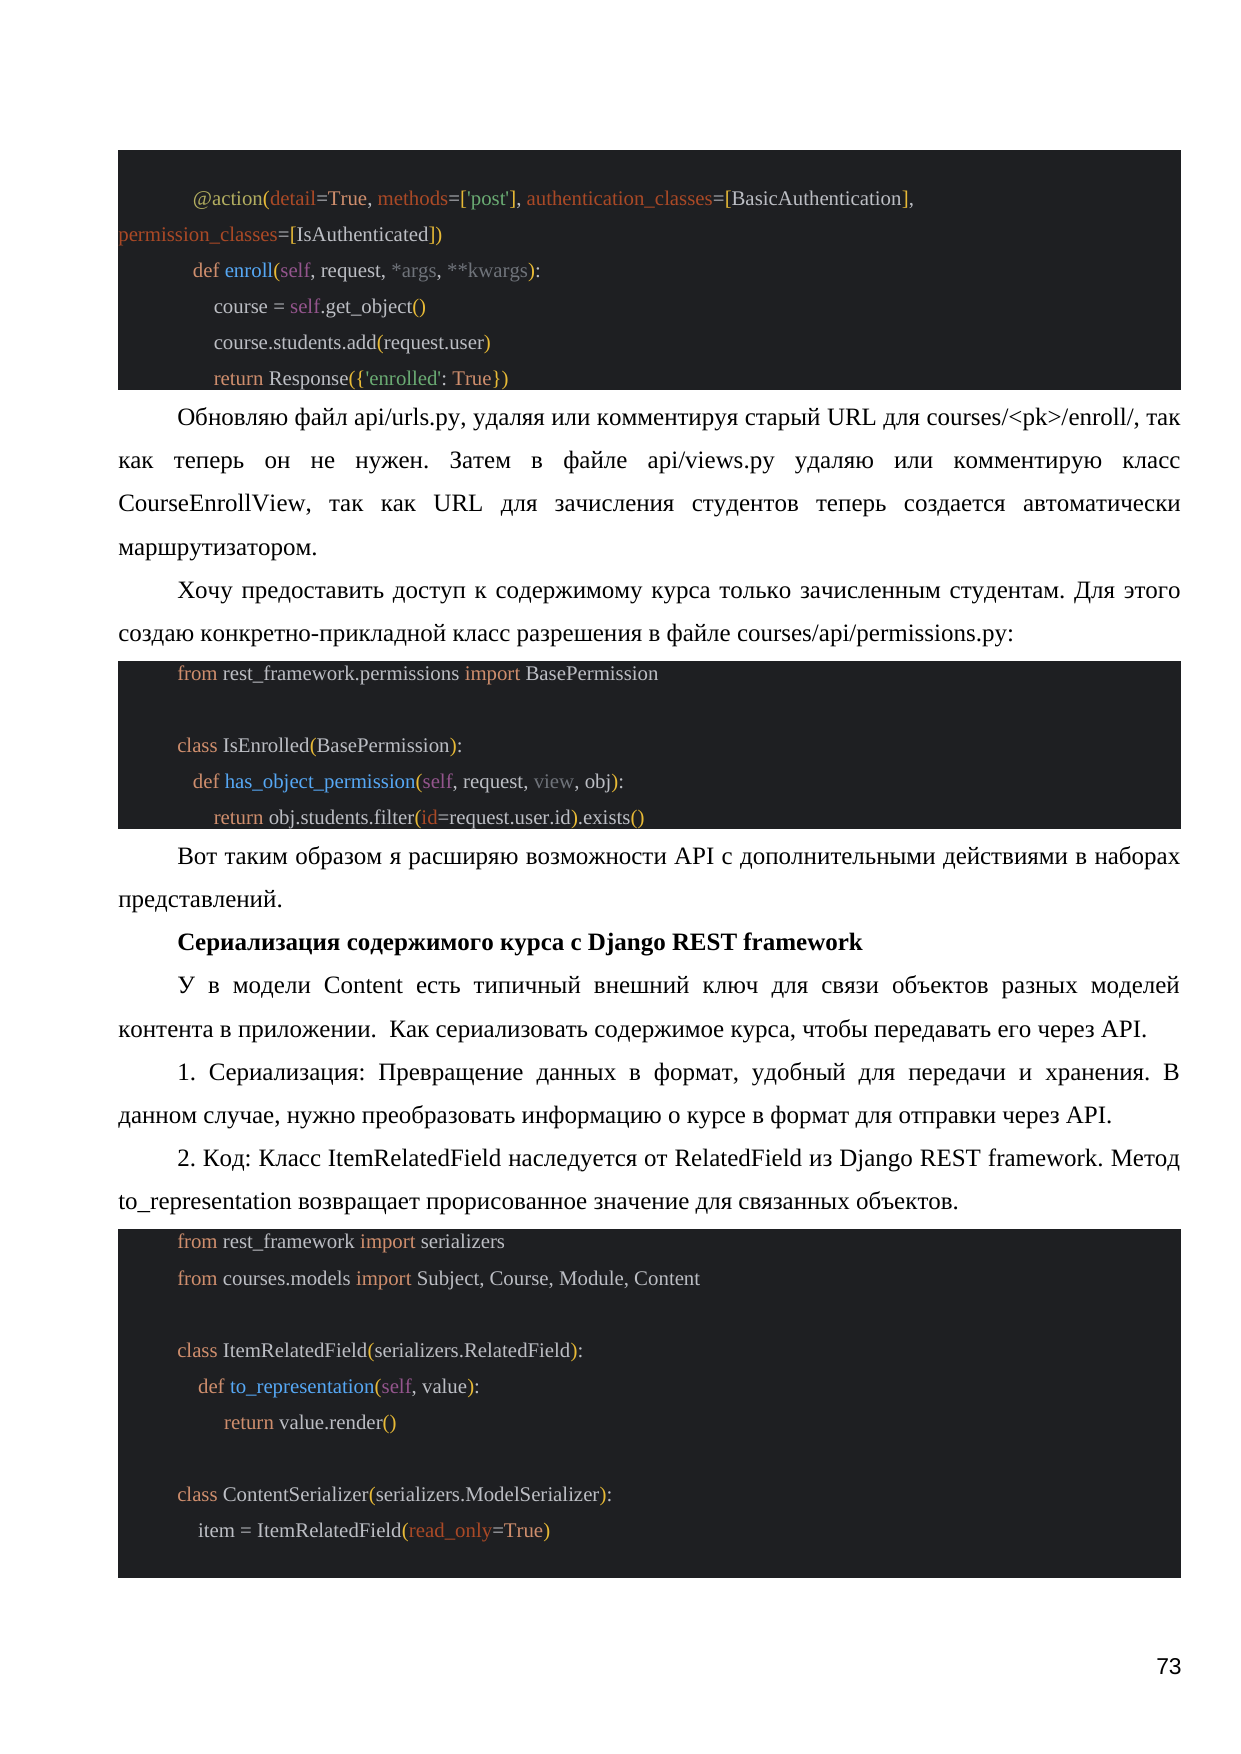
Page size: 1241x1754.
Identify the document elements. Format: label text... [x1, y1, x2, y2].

text def to_representation(self, value): [118, 1373, 1181, 1398]
text course = self.get_object() [118, 294, 1181, 318]
text def has_object_permission(self, request, view, obj): [118, 769, 1181, 793]
text def enroll(self, request, *args, **kwargs): [118, 258, 1181, 282]
text from rest_framework.permissions import BasePermission [118, 661, 1181, 685]
text Сериализация содержимого курса с Django REST framework [118, 927, 1181, 956]
text return obj.students.filter(id=request.user.id).exists() [118, 805, 1181, 829]
text return Response({'enrolled': True}) [118, 366, 1181, 390]
text Хочу предоставить доступ к содержимому курса только зачисленным студентам. Для этого создаю конкретно-прикладной класс разрешения в файле courses/api/permissions.py: [118, 575, 1181, 647]
text item = ItemRelatedField(read_only=True) [118, 1518, 1181, 1542]
text return value.render() [118, 1409, 1181, 1434]
text 1. Сериализация: Превращение данных в формат, удобный для передачи и хранения. В данном случае, нужно преобразовать информацию о курсе в формат для отправки через API. [118, 1057, 1181, 1129]
text Обновляю файл api/urls.py, удаляя или комментируя старый URL для courses/<pk>/enroll/, так как теперь он не нужен. Затем в файле api/views.py удаляю или комментирую класс CourseEnrollView, так как URL для зачисления студентов теперь создается автоматически маршрутизатором. [118, 402, 1181, 560]
text from rest_framework import serializers [118, 1229, 1181, 1253]
text class IsEnrolled(BasePermission): [118, 733, 1181, 757]
text Вот таким образом я расширяю возможности API с дополнительными действиями в наборах представлений. [118, 841, 1181, 913]
text class ItemRelatedField(serializers.RelatedField): [118, 1337, 1181, 1362]
text course.students.add(request.user) [118, 330, 1181, 354]
text class ContentSerializer(serializers.ModelSerializer): [118, 1482, 1181, 1506]
text У в модели Content есть типичный внешний ключ для связи объектов разных моделей контента в приложении. Как сериализовать содержимое курса, чтобы передавать его через API. [118, 971, 1181, 1042]
text @action(detail=True, methods=['post'], authentication_classes=[BasicAuthentication], permission_classes=[IsAuthenticated]) [118, 186, 1181, 246]
text 2. Код: Класс ItemRelatedField наследуется от RelatedField из Django REST framework. Метод to_representation возвращает прорисованное значение для связанных объектов. [118, 1143, 1181, 1215]
text from courses.models import Subject, Course, Module, Content [118, 1265, 1181, 1289]
